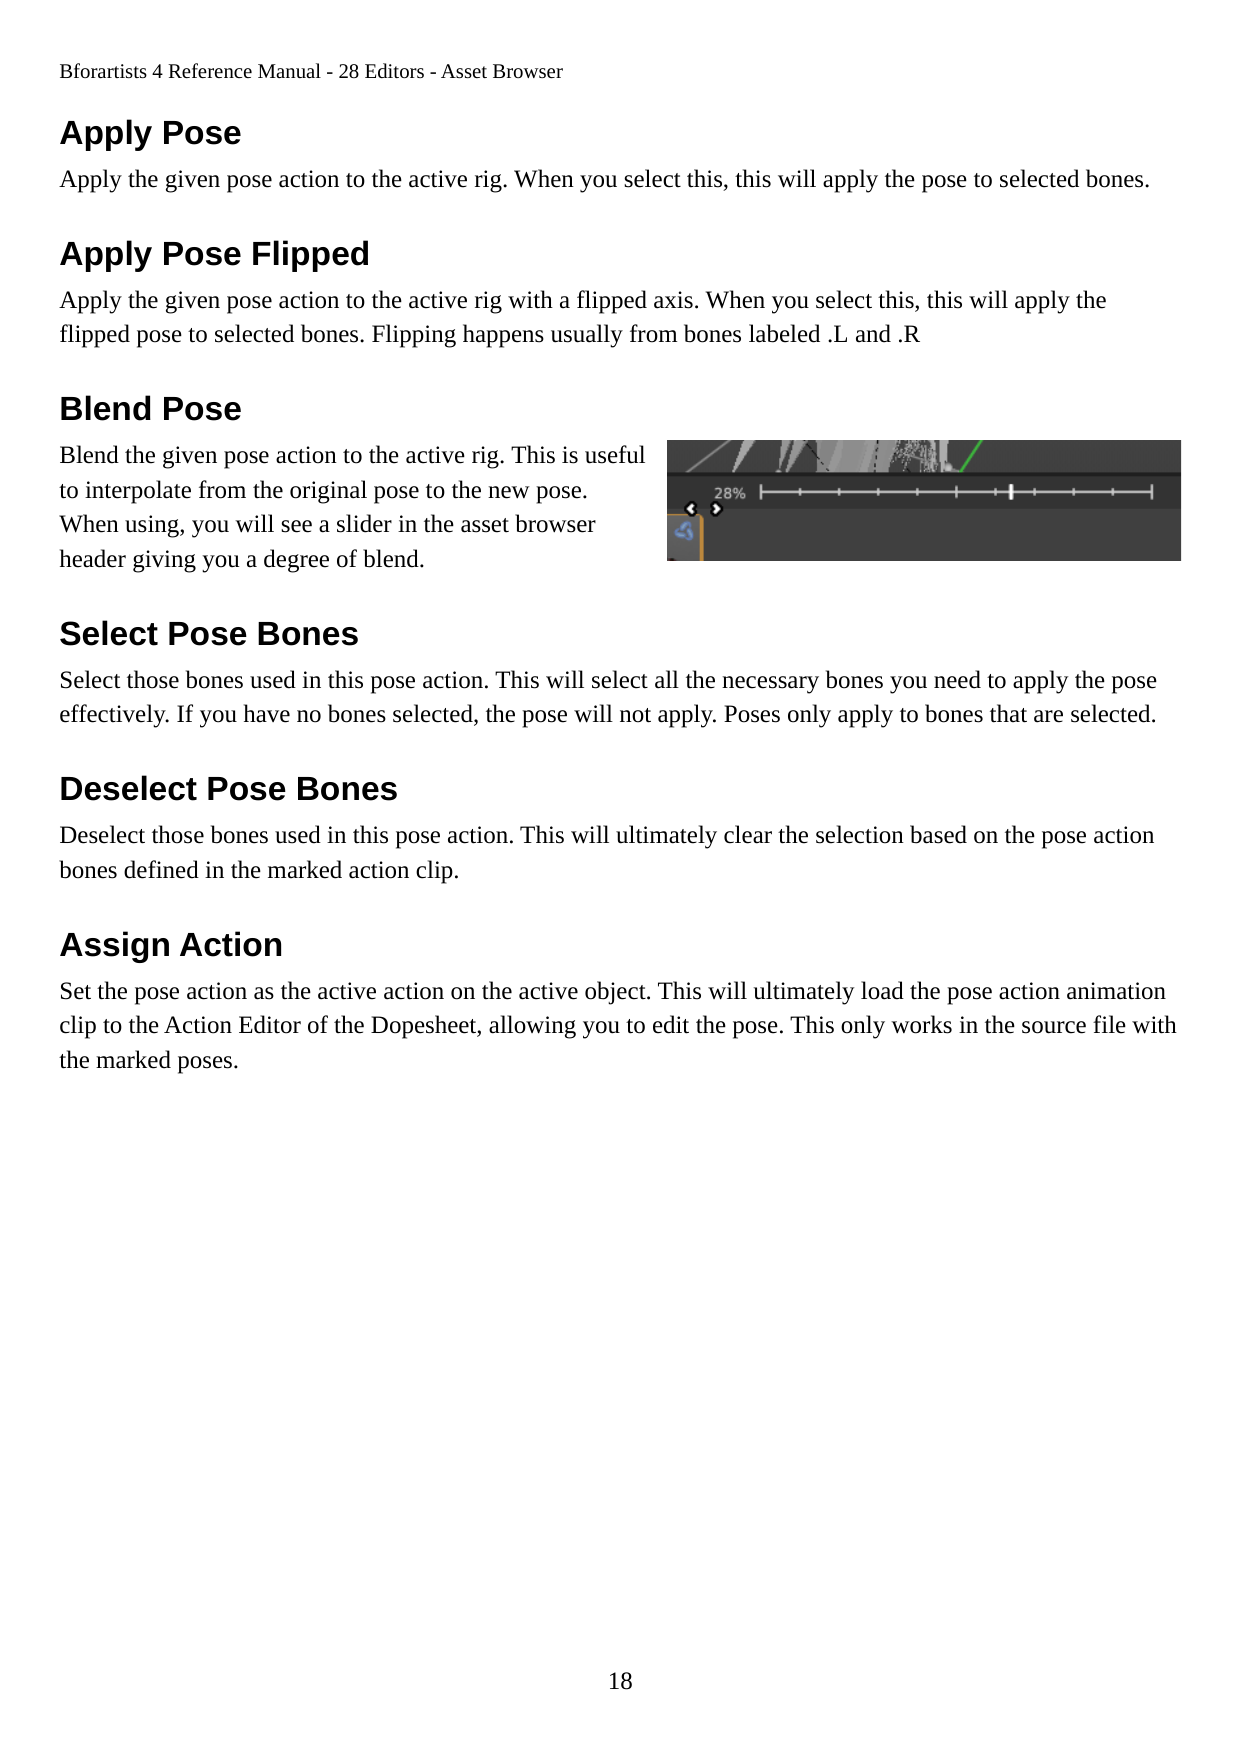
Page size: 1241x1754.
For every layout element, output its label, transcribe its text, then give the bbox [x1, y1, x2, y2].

text Apply the given pose action to the active rig. When you select this, this will apply the pose to selected bones. [59, 164, 1181, 192]
subtitle Deselect Pose Bones [59, 769, 1181, 808]
subtitle Assign Action [59, 925, 1181, 963]
subtitle Apply Pose [59, 113, 1181, 151]
subtitle Blend Pose [59, 389, 1181, 428]
text Deselect those bones used in this pose action. This will ultimately clear the selection based on the pose action bones defined in the marked action clip. [59, 820, 1181, 883]
text Select those bones used in this pose action. This will select all the necessary bones you need to apply the pose effectively. If you have no bones selected, the pose will not apply. Poses only apply to bones that are selected. [59, 665, 1181, 728]
text Apply the given pose action to the active rig with a flipped axis. When you select this, this will apply the flipped pose to selected bones. Flipping happens usually from bones labeled .L and .R [59, 285, 1181, 348]
picture [667, 440, 1182, 561]
text Set the pose action as the active action on the active object. This will ultimately load the pose action animation clip to the Action Editor of the Dopesheet, allowing you to edit the pose. This only works in the source file with the marked poses. [59, 976, 1181, 1073]
subtitle Apply Pose Flipped [59, 234, 1181, 272]
subtitle Select Pose Bones [59, 614, 1181, 652]
text Blend the given pose action to the active rig. This is useful to interpolate from the original pose to the new pose. When using, you will see a slider in the asset browser header giving you a degree of blend. [59, 440, 1181, 572]
